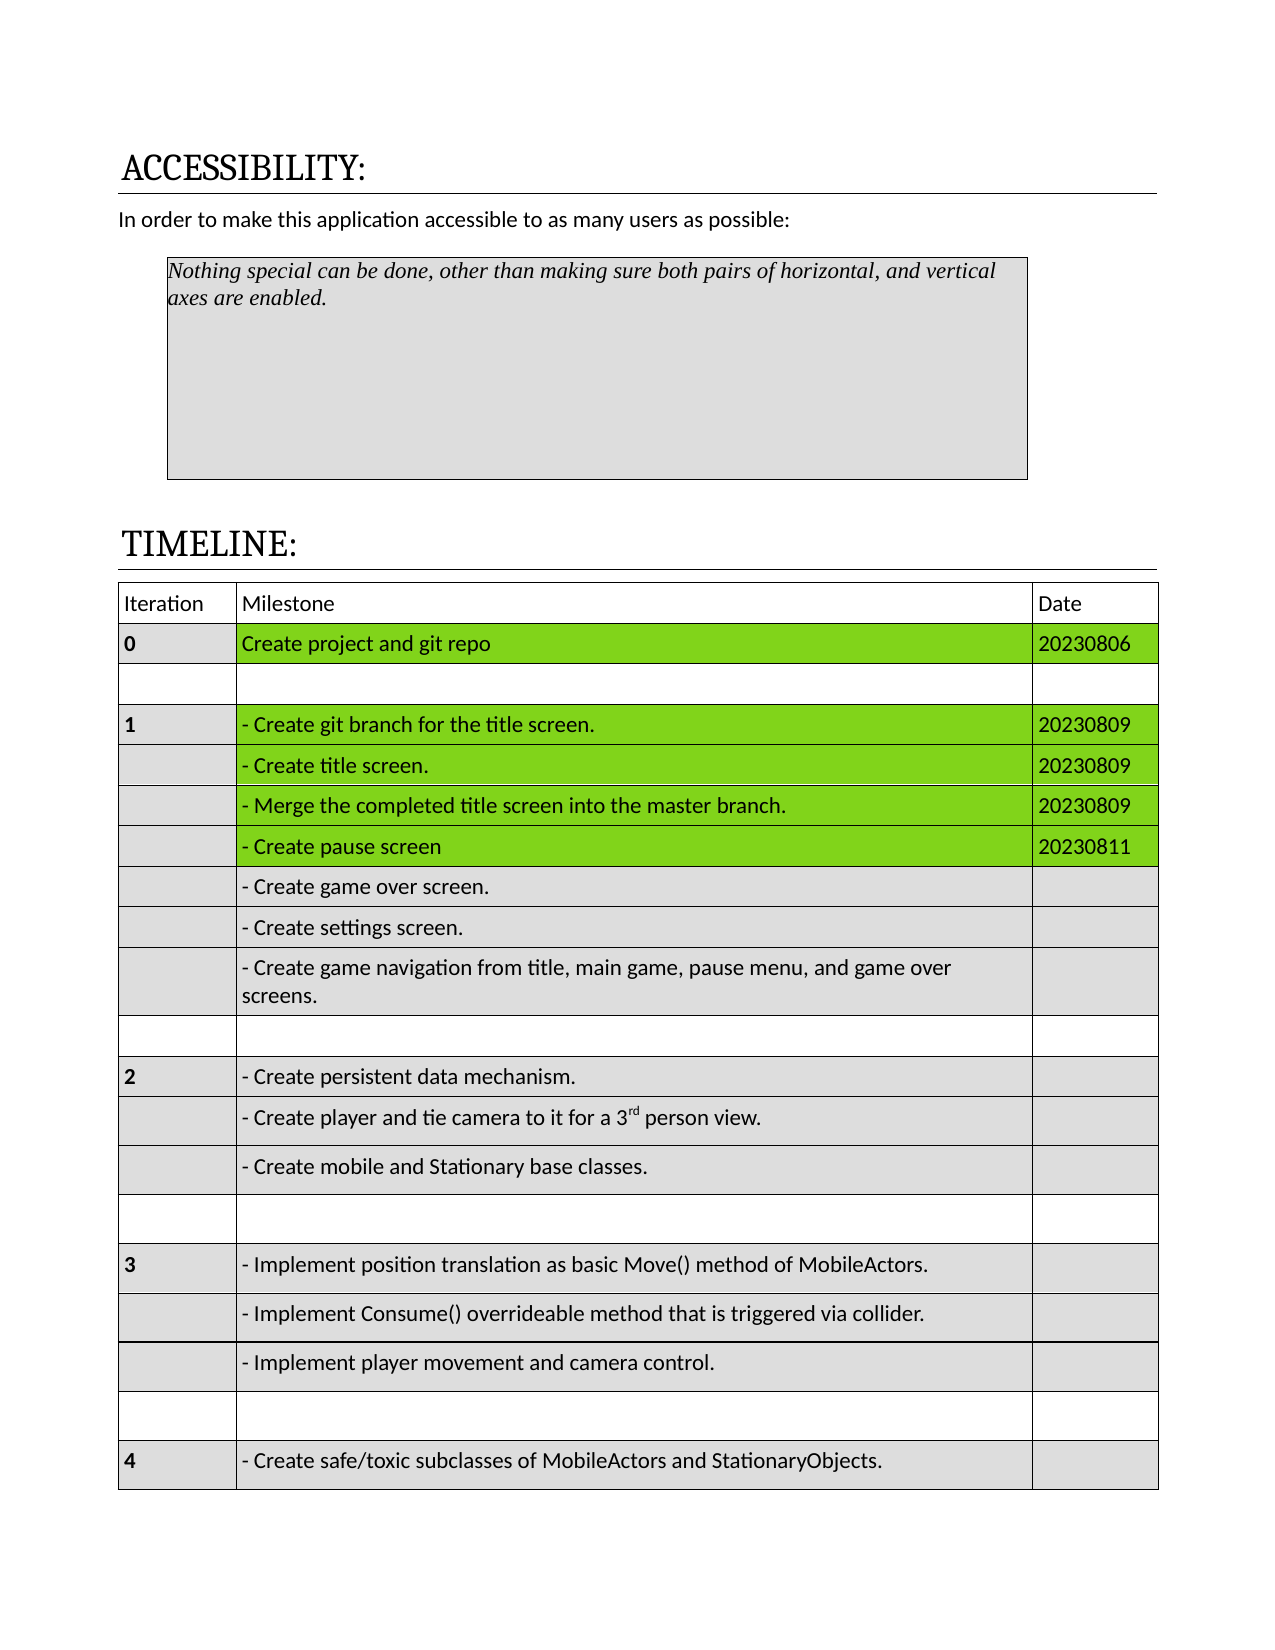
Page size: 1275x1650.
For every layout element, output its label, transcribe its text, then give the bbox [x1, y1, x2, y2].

table_cell - Merge the completed title screen into the master branch. [237, 786, 1032, 825]
table_cell [119, 745, 236, 784]
table_cell - Create mobile and Stationary base classes. [237, 1146, 1032, 1194]
table_cell [1033, 1146, 1158, 1194]
table_cell [119, 664, 236, 703]
table_cell 20230811 [1033, 826, 1158, 866]
table_cell [119, 1343, 236, 1391]
table_cell [1033, 1195, 1158, 1243]
table_cell - Create game over screen. [237, 867, 1032, 906]
table_cell Create project and git repo [237, 624, 1032, 663]
text In order to make this application accessible to as many users as possible: [118, 206, 1157, 234]
table_cell - Create safe/toxic subclasses of MobileActors and StationaryObjects. [237, 1441, 1032, 1489]
table_cell 20230809 [1033, 786, 1158, 825]
table_cell - Create git branch for the title screen. [237, 705, 1032, 744]
table_cell [119, 1016, 236, 1056]
table_header Iteration [119, 583, 236, 622]
table_cell [1033, 664, 1158, 703]
table_cell [1033, 867, 1158, 906]
table_cell [237, 1016, 1032, 1056]
table_cell - Create player and tie camera to it for a 3rd person view. [237, 1097, 1032, 1145]
table_cell [119, 1097, 236, 1145]
table_cell [1033, 1392, 1158, 1439]
table_cell [119, 948, 236, 1015]
table_cell [1033, 1441, 1158, 1489]
table_cell [119, 1294, 236, 1341]
table_cell - Create game navigation from title, main game, pause menu, and game over screens. [237, 948, 1032, 1015]
table_cell [119, 1392, 236, 1439]
table_cell 3 [119, 1244, 236, 1292]
table_cell - Create title screen. [237, 745, 1032, 784]
table_cell [1033, 907, 1158, 947]
table_cell [1033, 1097, 1158, 1145]
table_cell [1033, 1343, 1158, 1391]
table_cell [119, 786, 236, 825]
table_cell 20230806 [1033, 624, 1158, 663]
table_cell - Implement position translation as basic Move() method of MobileActors. [237, 1244, 1032, 1292]
subtitle Accessibility: [118, 143, 1157, 193]
table_cell 0 [119, 624, 236, 663]
table_cell [1033, 1016, 1158, 1056]
table_cell [237, 664, 1032, 703]
subtitle Timeline: [118, 519, 1157, 569]
table_cell - Implement player movement and camera control. [237, 1343, 1032, 1391]
table_cell [1033, 1244, 1158, 1292]
table_cell [119, 1195, 236, 1243]
table_cell [1033, 1294, 1158, 1341]
table_header Date [1033, 583, 1158, 622]
table_cell [1033, 948, 1158, 1015]
table_cell 4 [119, 1441, 236, 1489]
table_cell 1 [119, 705, 236, 744]
table_cell [119, 867, 236, 906]
table_cell [119, 1146, 236, 1194]
table_cell [1033, 1057, 1158, 1096]
table_cell - Create persistent data mechanism. [237, 1057, 1032, 1096]
table_cell [119, 907, 236, 947]
table_cell 20230809 [1033, 745, 1158, 784]
table_cell - Create pause screen [237, 826, 1032, 866]
table_cell 20230809 [1033, 705, 1158, 744]
table_cell 2 [119, 1057, 236, 1096]
table_header Milestone [237, 583, 1032, 622]
table_cell - Implement Consume() overrideable method that is triggered via collider. [237, 1294, 1032, 1341]
table_cell [237, 1392, 1032, 1439]
table_cell [119, 826, 236, 866]
table_cell - Create settings screen. [237, 907, 1032, 947]
table_cell [237, 1195, 1032, 1243]
